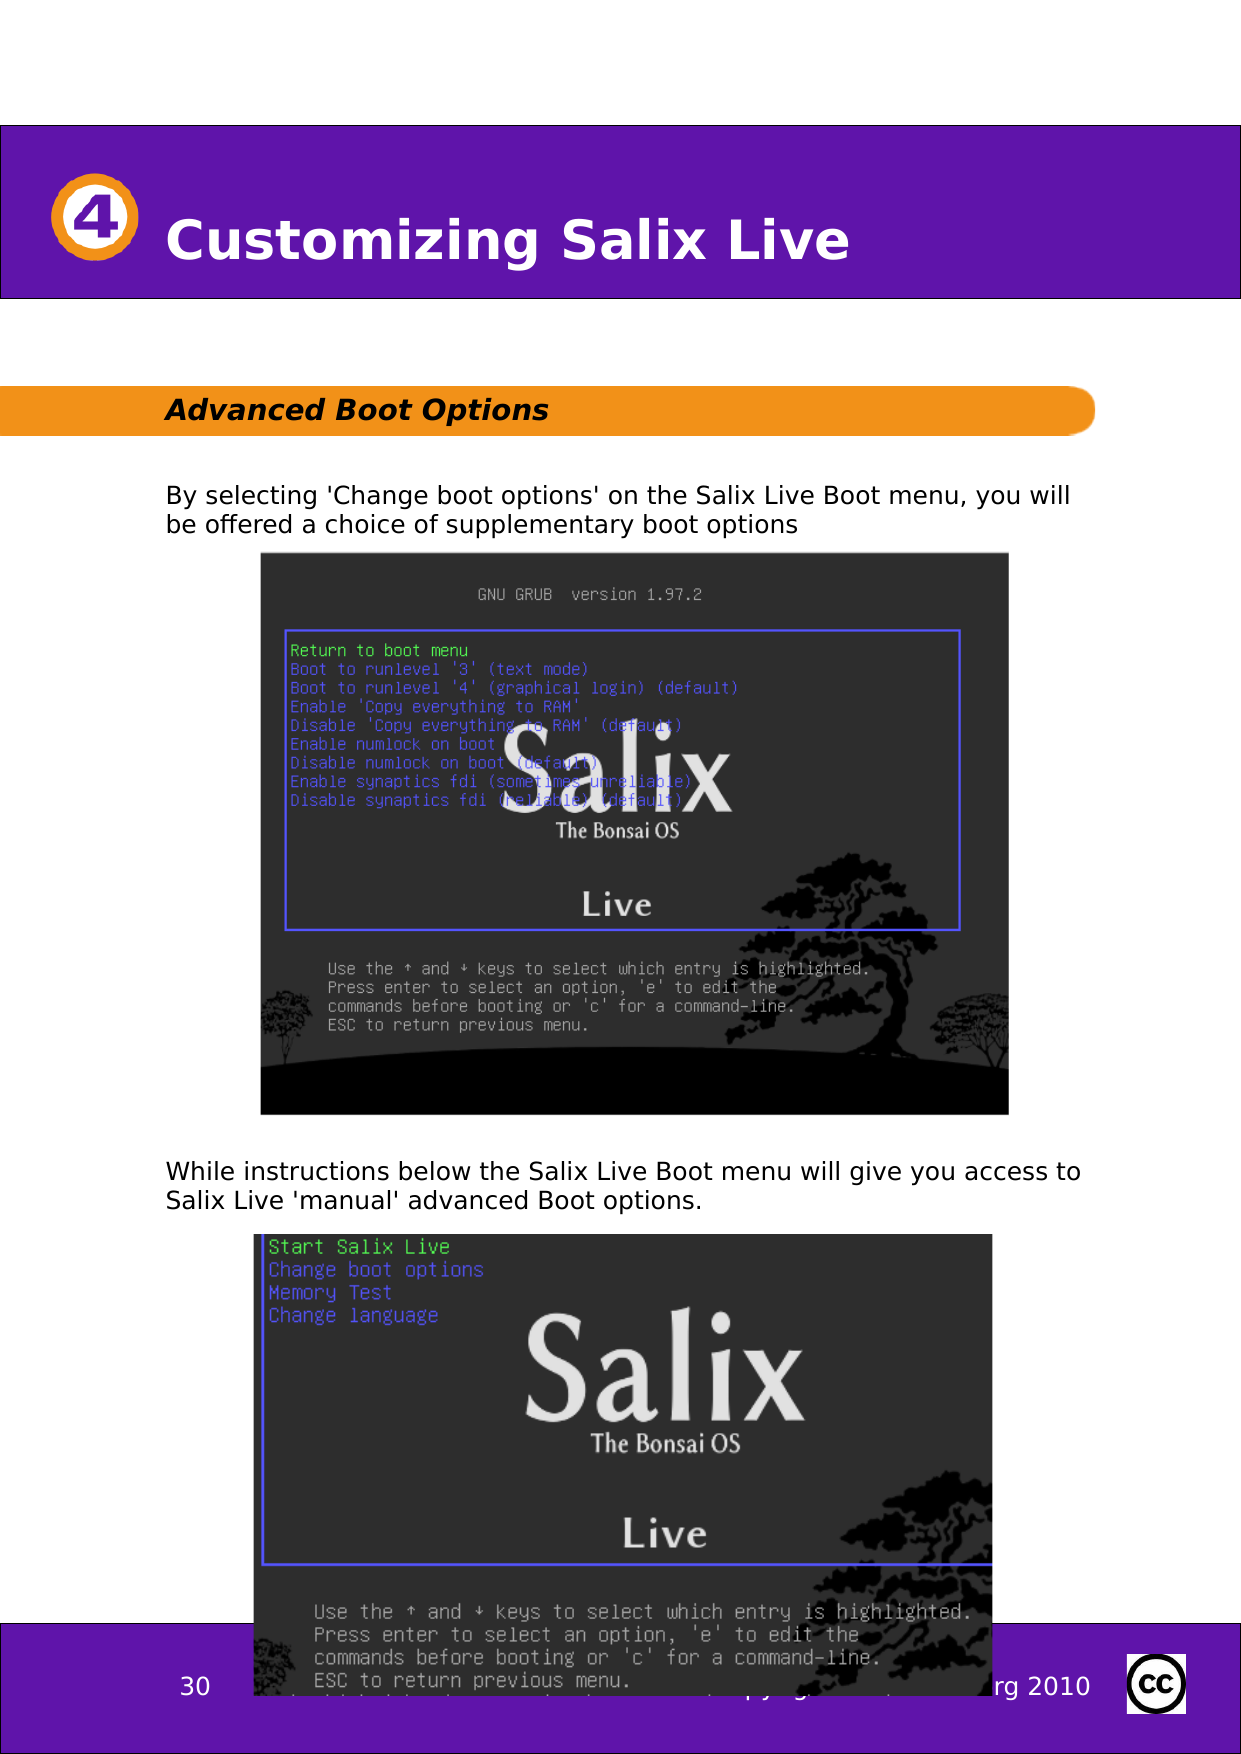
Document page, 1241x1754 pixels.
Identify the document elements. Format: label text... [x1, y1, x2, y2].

text While instructions below the Salix Live Boot menu will give you access to Salix Live 'manual' advanced Boot options. [165, 1157, 1104, 1216]
picture [0, 386, 1096, 436]
picture [1126, 1654, 1186, 1714]
picture [253, 1234, 993, 1696]
picture [260, 551, 1009, 1116]
picture [50, 172, 139, 261]
text By selecting 'Change boot options' on the Salix Live Boot menu, you will be offered a choice of supplementary boot options [165, 481, 1104, 539]
